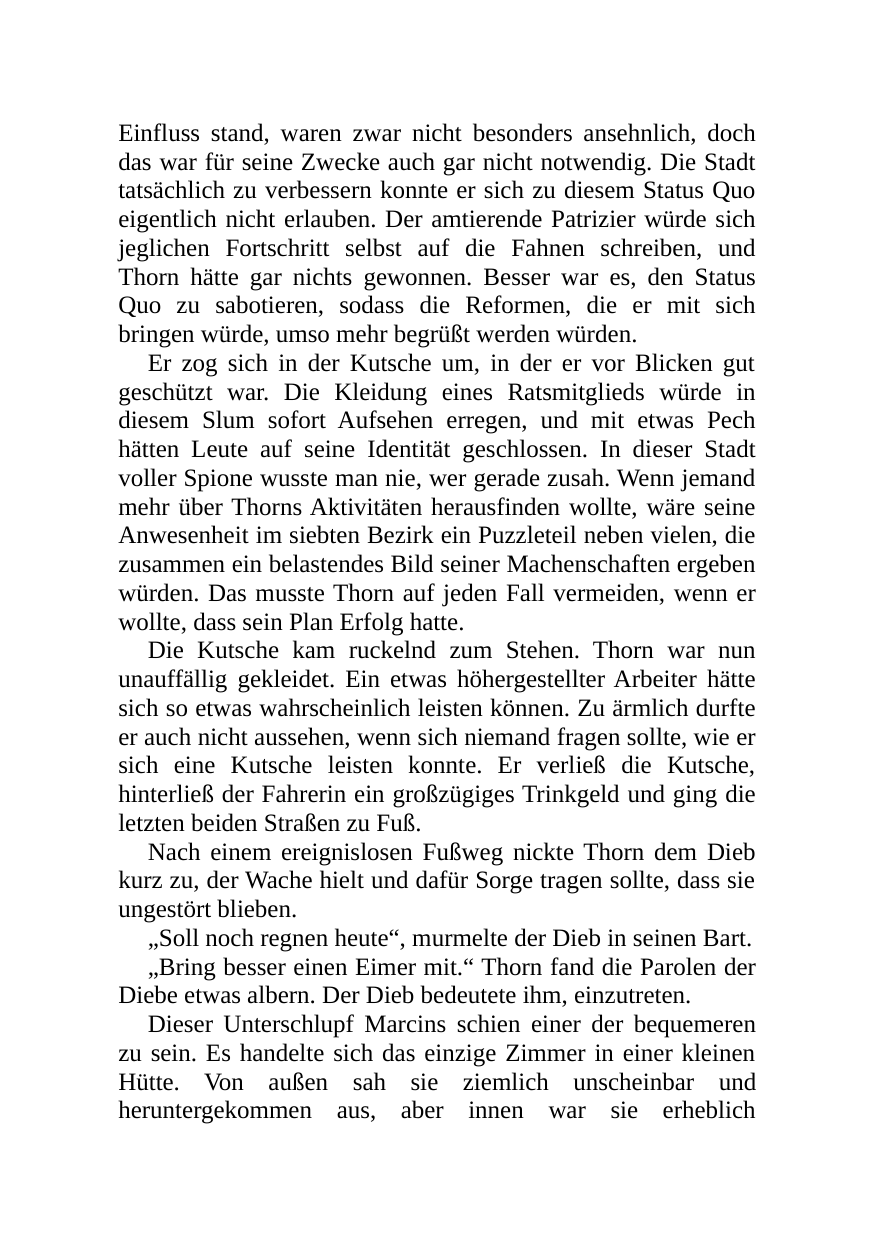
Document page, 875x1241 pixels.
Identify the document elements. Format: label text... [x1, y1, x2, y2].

text „Bring besser einen Eimer mit.“ Thorn fand die Parolen der Diebe etwas albern. Der Dieb bedeutete ihm, einzutreten. [118, 952, 756, 1009]
text „Soll noch regnen heute“, murmelte der Dieb in seinen Bart. [118, 923, 756, 952]
text Die Kutsche kam ruckelnd zum Stehen. Thorn war nun unauffällig gekleidet. Ein etwas höhergestellter Arbeiter hätte sich so etwas wahrscheinlich leisten können. Zu ärmlich durfte er auch nicht aussehen, wenn sich niemand fragen sollte, wie er sich eine Kutsche leisten konnte. Er verließ die Kutsche, hinterließ der Fahrerin ein großzügiges Trinkgeld und ging die letzten beiden Straßen zu Fuß. [118, 636, 756, 837]
text Einfluss stand, waren zwar nicht besonders ansehnlich, doch das war für seine Zwecke auch gar nicht notwendig. Die Stadt tatsächlich zu verbessern konnte er sich zu diesem Status Quo eigentlich nicht erlauben. Der amtierende Patrizier würde sich jeglichen Fortschritt selbst auf die Fahnen schreiben, und Thorn hätte gar nichts gewonnen. Besser war es, den Status Quo zu sabotieren, sodass die Reformen, die er mit sich bringen würde, umso mehr begrüßt werden würden. [118, 118, 756, 348]
text Dieser Unterschlupf Marcins schien einer der bequemeren zu sein. Es handelte sich das einzige Zimmer in einer kleinen Hütte. Von außen sah sie ziemlich unscheinbar und heruntergekommen aus, aber innen war sie erheblich [118, 1009, 756, 1124]
text Er zog sich in der Kutsche um, in der er vor Blicken gut geschützt war. Die Kleidung eines Ratsmitglieds würde in diesem Slum sofort Aufsehen erregen, und mit etwas Pech hätten Leute auf seine Identität geschlossen. In dieser Stadt voller Spione wusste man nie, wer gerade zusah. Wenn jemand mehr über Thorns Aktivitäten herausfinden wollte, wäre seine Anwesenheit im siebten Bezirk ein Puzzleteil neben vielen, die zusammen ein belastendes Bild seiner Machenschaften ergeben würden. Das musste Thorn auf jeden Fall vermeiden, wenn er wollte, dass sein Plan Erfolg hatte. [118, 348, 756, 636]
text Nach einem ereignislosen Fußweg nickte Thorn dem Dieb kurz zu, der Wache hielt und dafür Sorge tragen sollte, dass sie ungestört blieben. [118, 837, 756, 923]
